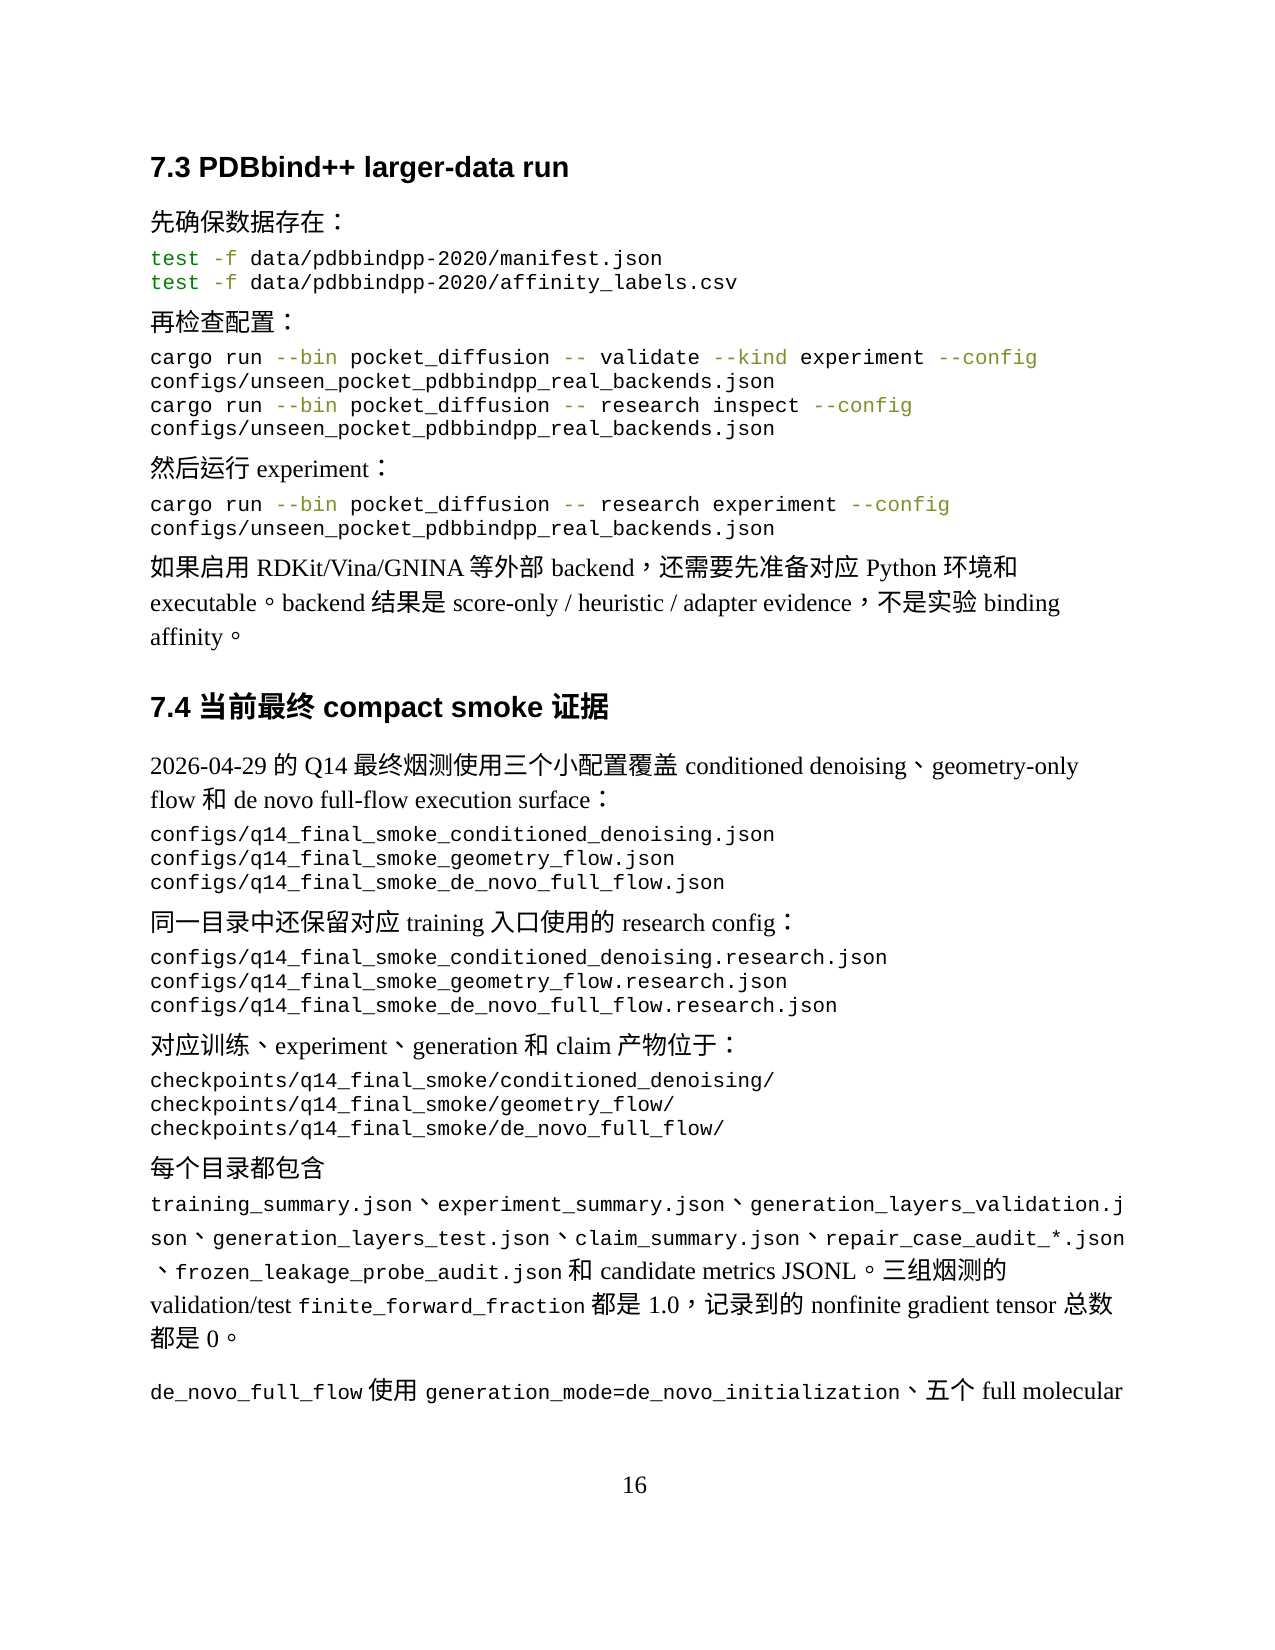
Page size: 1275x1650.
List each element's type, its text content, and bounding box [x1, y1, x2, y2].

text configs/q14_final_smoke_de_novo_full_flow.json [150, 872, 1125, 895]
subtitle 7.3 PDBbind++ larger-data run [150, 150, 1125, 183]
text checkpoints/q14_final_smoke/de_novo_full_flow/ [150, 1118, 1125, 1141]
text 2026-04-29 的 Q14 最终烟测使用三个小配置覆盖 conditioned denoising、geometry-only flow 和 de novo full-flow execution surface： [150, 747, 1125, 816]
text configs/q14_final_smoke_conditioned_denoising.research.json [150, 947, 1125, 971]
text configs/q14_final_smoke_conditioned_denoising.json [150, 824, 1125, 848]
text 如果启用 RDKit/Vina/GNINA 等外部 backend，还需要先准备对应 Python 环境和 executable。backend 结果是 score-only / heuristic / adapter evidence，不是实验 binding affinity。 [150, 550, 1125, 652]
text 对应训练、experiment、generation 和 claim 产物位于： [150, 1027, 1125, 1061]
subtitle 7.4 当前最终 compact smoke 证据 [150, 686, 1125, 726]
text 先确保数据存在： [150, 205, 1125, 239]
text test -f data/pdbbindpp-2020/affinity_labels.csv [150, 272, 1125, 295]
text 每个目录都包含 training_summary.json、experiment_summary.json、generation_layers_validation.json、generation_layers_test.json、claim_summary.json、repair_case_audit_*.json、frozen_leakage_probe_audit.json 和 candidate metrics JSONL。三组烟测的 validation/test finite_forward_fraction 都是 1.0，记录到的 nonfinite gradient tensor 总数都是 0。 [150, 1150, 1125, 1354]
text 同一目录中还保留对应 training 入口使用的 research config： [150, 904, 1125, 938]
text cargo run --bin pocket_diffusion -- research inspect --config configs/unseen_pocket_pdbbindpp_real_backends.json [150, 394, 1125, 442]
text configs/q14_final_smoke_geometry_flow.research.json [150, 971, 1125, 995]
text cargo run --bin pocket_diffusion -- research experiment --config configs/unseen_pocket_pdbbindpp_real_backends.json [150, 494, 1125, 541]
text cargo run --bin pocket_diffusion -- validate --kind experiment --config configs/unseen_pocket_pdbbindpp_real_backends.json [150, 347, 1125, 394]
text de_novo_full_flow 使用 generation_mode=de_novo_initialization、五个 full molecular [150, 1372, 1125, 1407]
text checkpoints/q14_final_smoke/geometry_flow/ [150, 1094, 1125, 1118]
text test -f data/pdbbindpp-2020/manifest.json [150, 248, 1125, 272]
text configs/q14_final_smoke_geometry_flow.json [150, 848, 1125, 872]
text checkpoints/q14_final_smoke/conditioned_denoising/ [150, 1070, 1125, 1094]
text 然后运行 experiment： [150, 451, 1125, 485]
text configs/q14_final_smoke_de_novo_full_flow.research.json [150, 995, 1125, 1018]
text 再检查配置： [150, 304, 1125, 338]
